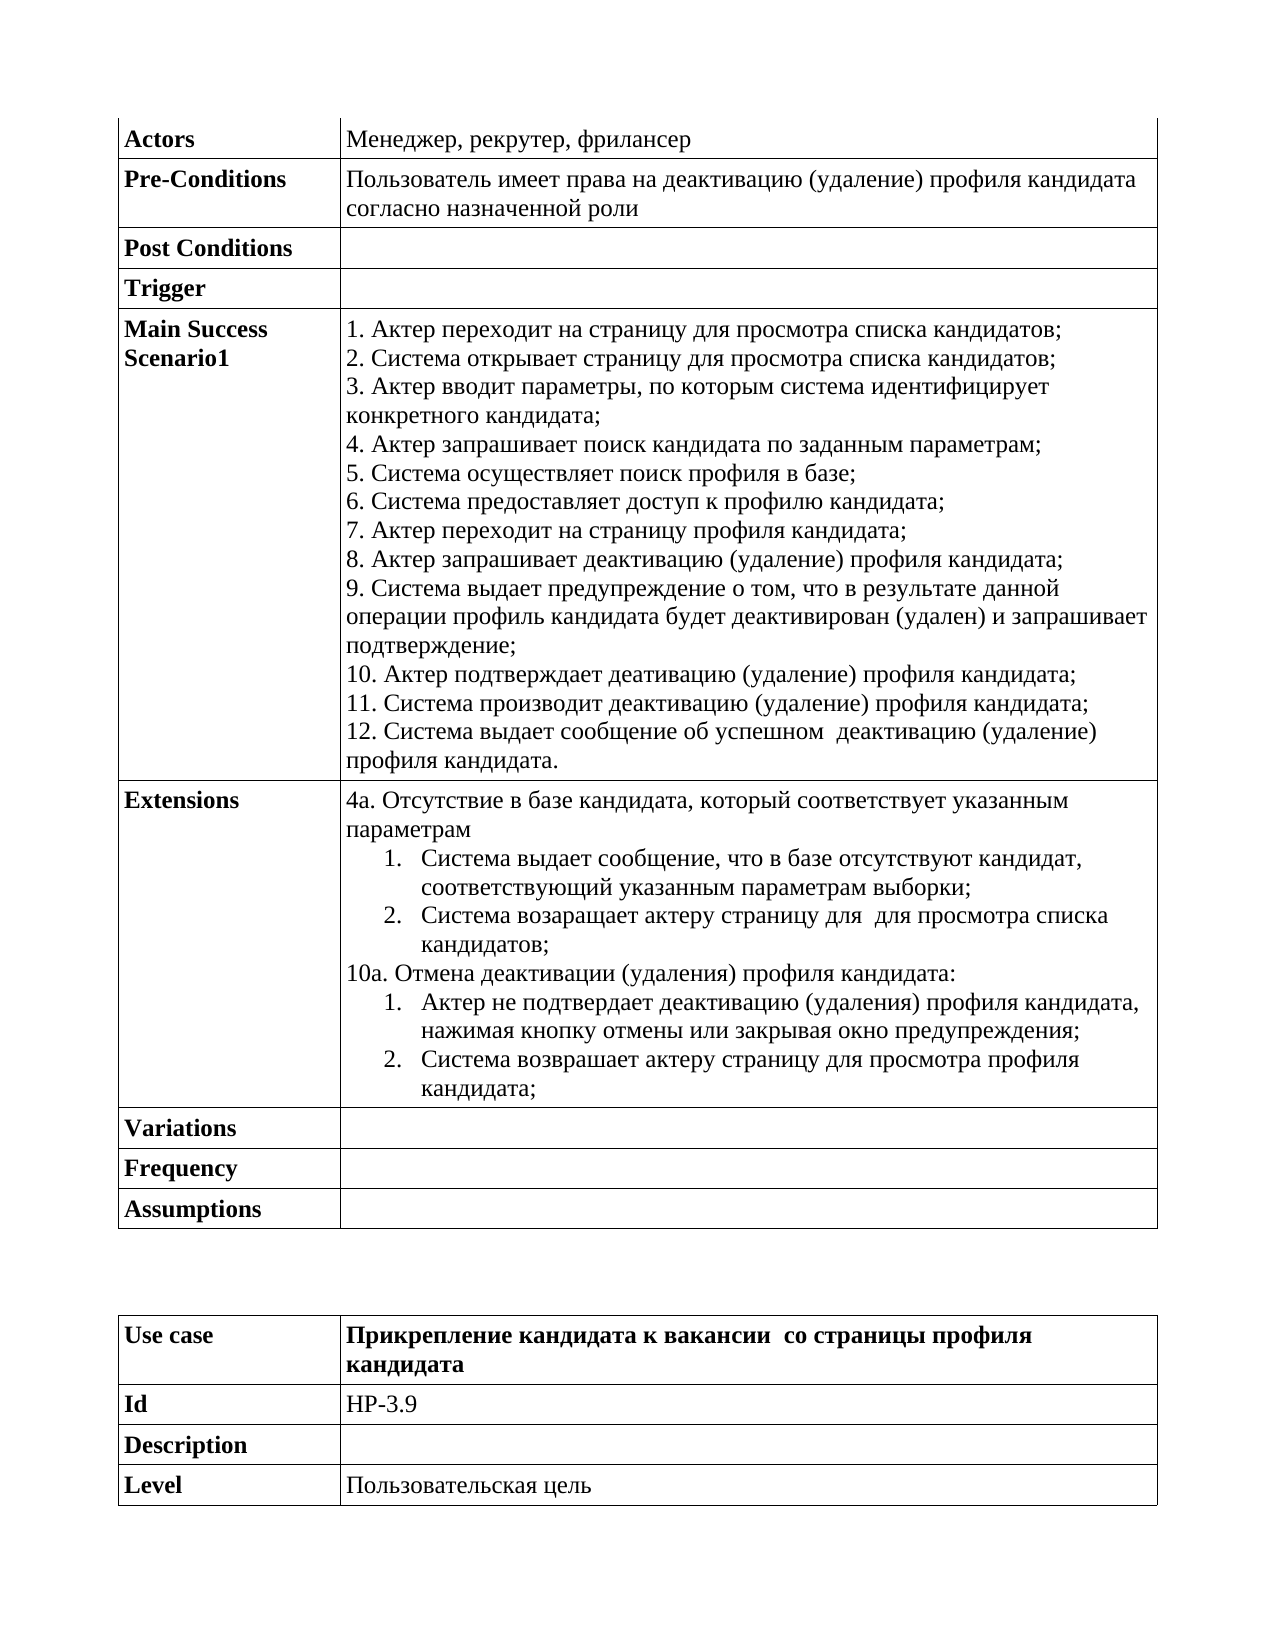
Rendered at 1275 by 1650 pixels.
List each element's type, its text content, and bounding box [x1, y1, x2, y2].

table_cell Assumptions [119, 1189, 340, 1228]
table_cell Пользователь имеет права на деактивацию (удаление) профиля кандидата согласно назначенной роли [341, 159, 1157, 227]
table_cell 1. Актер переходит на страницу для просмотра списка кандидатов; 2. Система открывает страницу для просмотра списка кандидатов; 3. Актер вводит параметры, по которым система идентифицирует конкретного кандидата; 4. Актер запрашивает поиск кандидата по заданным параметрам; 5. Система осуществляет поиск профиля в базе; 6. Система предоставляет доступ к профилю кандидата; 7. Актер переходит на страницу профиля кандидата; 8. Актер запрашивает деактивацию (удаление) профиля кандидата; 9. Система выдает предупреждение о том, что в результате данной операции профиль кандидата будет деактивирован (удален) и запрашивает подтверждение; 10. Актер подтверждает деативацию (удаление) профиля кандидата; 11. Система производит деактивацию (удаление) профиля кандидата; 12. Система выдает сообщение об успешном деактивацию (удаление) профиля кандидата. [341, 309, 1157, 780]
table_cell [341, 1149, 1157, 1188]
table_cell Post Conditions [119, 228, 340, 268]
table_cell Pre-Conditions [119, 159, 340, 227]
table_cell Main Success Scenario1 [119, 309, 340, 780]
table_cell Actors [119, 118, 340, 158]
table_cell [341, 1189, 1157, 1228]
table_header Use case [119, 1316, 340, 1384]
table_cell НР-3.9 [341, 1385, 1157, 1424]
table_cell Frequency [119, 1149, 340, 1188]
table_cell Level [119, 1465, 340, 1505]
table_cell Пользовательская цель [341, 1465, 1157, 1505]
table_cell [341, 1425, 1157, 1464]
table_cell [341, 269, 1157, 308]
table_cell Trigger [119, 269, 340, 308]
table_cell Менеджер, рекрутер, фрилансер [341, 118, 1157, 158]
table_cell [341, 1108, 1157, 1148]
table_cell Description [119, 1425, 340, 1464]
table_cell Id [119, 1385, 340, 1424]
table_cell [341, 228, 1157, 268]
table_cell Extensions [119, 781, 340, 1107]
table_cell 4а. Отсутствие в базе кандидата, который соответствует указанным параметрам Система выдает сообщение, что в базе отсутствуют кандидат, соответствующий указанным параметрам выборки; Система возаращает актеру страницу для для просмотра списка кандидатов; 10а. Отмена деактивации (удаления) профиля кандидата: Актер не подтвердает деактивацию (удаления) профиля кандидата, нажимая кнопку отмены или закрывая окно предупреждения; Система возврашает актеру страницу для просмотра профиля кандидата; [341, 781, 1157, 1107]
table_header Прикрепление кандидата к вакансии со страницы профиля кандидата [341, 1316, 1157, 1384]
table_cell Variations [119, 1108, 340, 1148]
